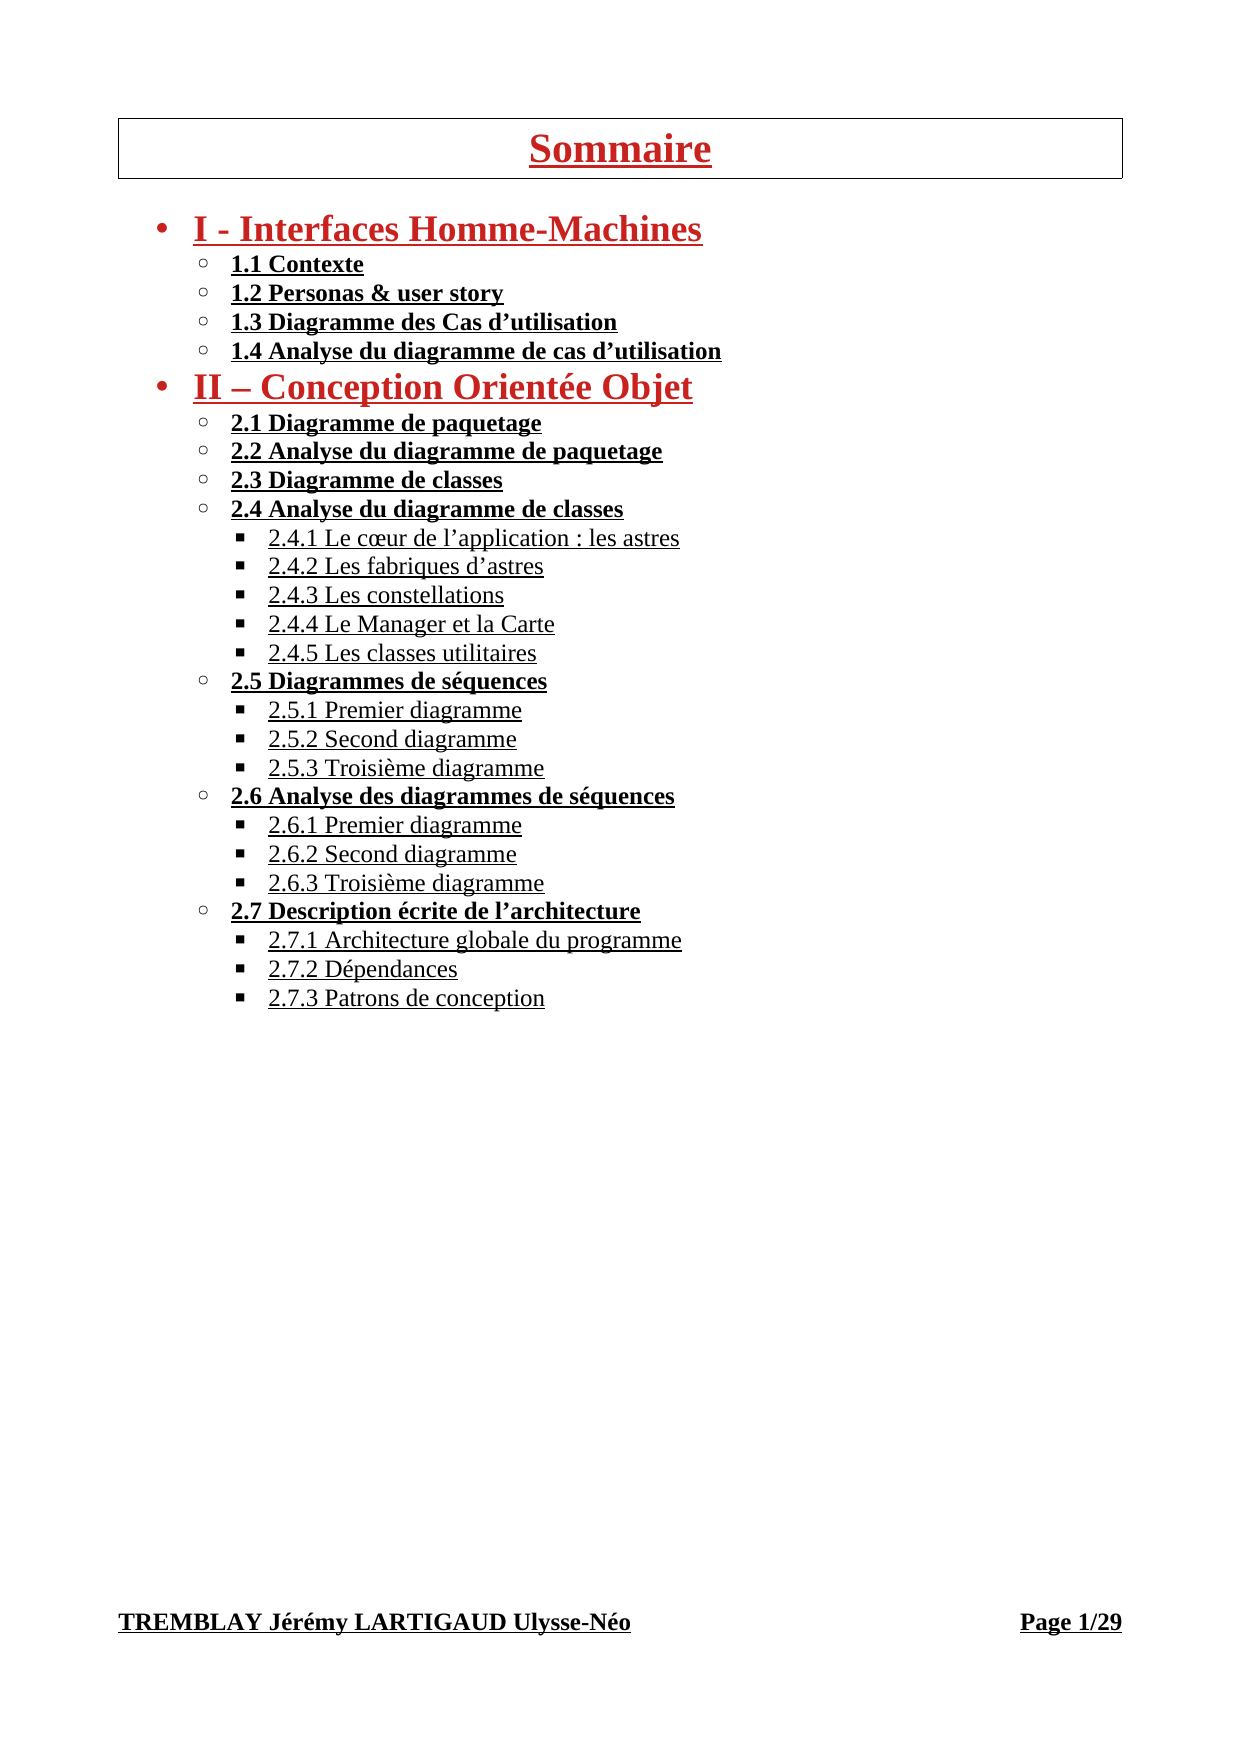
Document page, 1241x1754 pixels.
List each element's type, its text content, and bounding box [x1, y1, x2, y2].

list 2.1 Diagramme de paquetage [193, 408, 1122, 436]
list 2.4 Analyse du diagramme de classes [193, 494, 1122, 523]
list 2.4.1 Le cœur de l’application : les astres [231, 523, 1122, 551]
list 2.6.2 Second diagramme [231, 839, 1122, 868]
list 2.6 Analyse des diagrammes de séquences [193, 781, 1122, 810]
list 2.6.1 Premier diagramme [231, 810, 1122, 839]
list 2.5 Diagrammes de séquences [193, 666, 1122, 695]
list II – Conception Orientée Objet [156, 364, 1122, 408]
table_header Sommaire [119, 119, 1122, 178]
list 1.4 Analyse du diagramme de cas d’utilisation [193, 336, 1122, 364]
list 2.5.2 Second diagramme [231, 724, 1122, 753]
list 2.5.1 Premier diagramme [231, 695, 1122, 724]
list 2.7.3 Patrons de conception [231, 983, 1122, 1011]
list 1.2 Personas & user story [193, 278, 1122, 307]
list 2.3 Diagramme de classes [193, 465, 1122, 494]
list 2.6.3 Troisième diagramme [231, 868, 1122, 896]
list 2.7.1 Architecture globale du programme [231, 925, 1122, 954]
list I - Interfaces Homme-Machines [156, 206, 1122, 249]
list 2.7.2 Dépendances [231, 954, 1122, 983]
list 2.4.5 Les classes utilitaires [231, 638, 1122, 666]
list 2.4.2 Les fabriques d’astres [231, 551, 1122, 580]
list 1.3 Diagramme des Cas d’utilisation [193, 307, 1122, 336]
list 1.1 Contexte [193, 249, 1122, 278]
list 2.4.3 Les constellations [231, 580, 1122, 609]
list 2.7 Description écrite de l’architecture [193, 896, 1122, 925]
list 2.4.4 Le Manager et la Carte [231, 609, 1122, 638]
list 2.2 Analyse du diagramme de paquetage [193, 436, 1122, 465]
list 2.5.3 Troisième diagramme [231, 753, 1122, 781]
